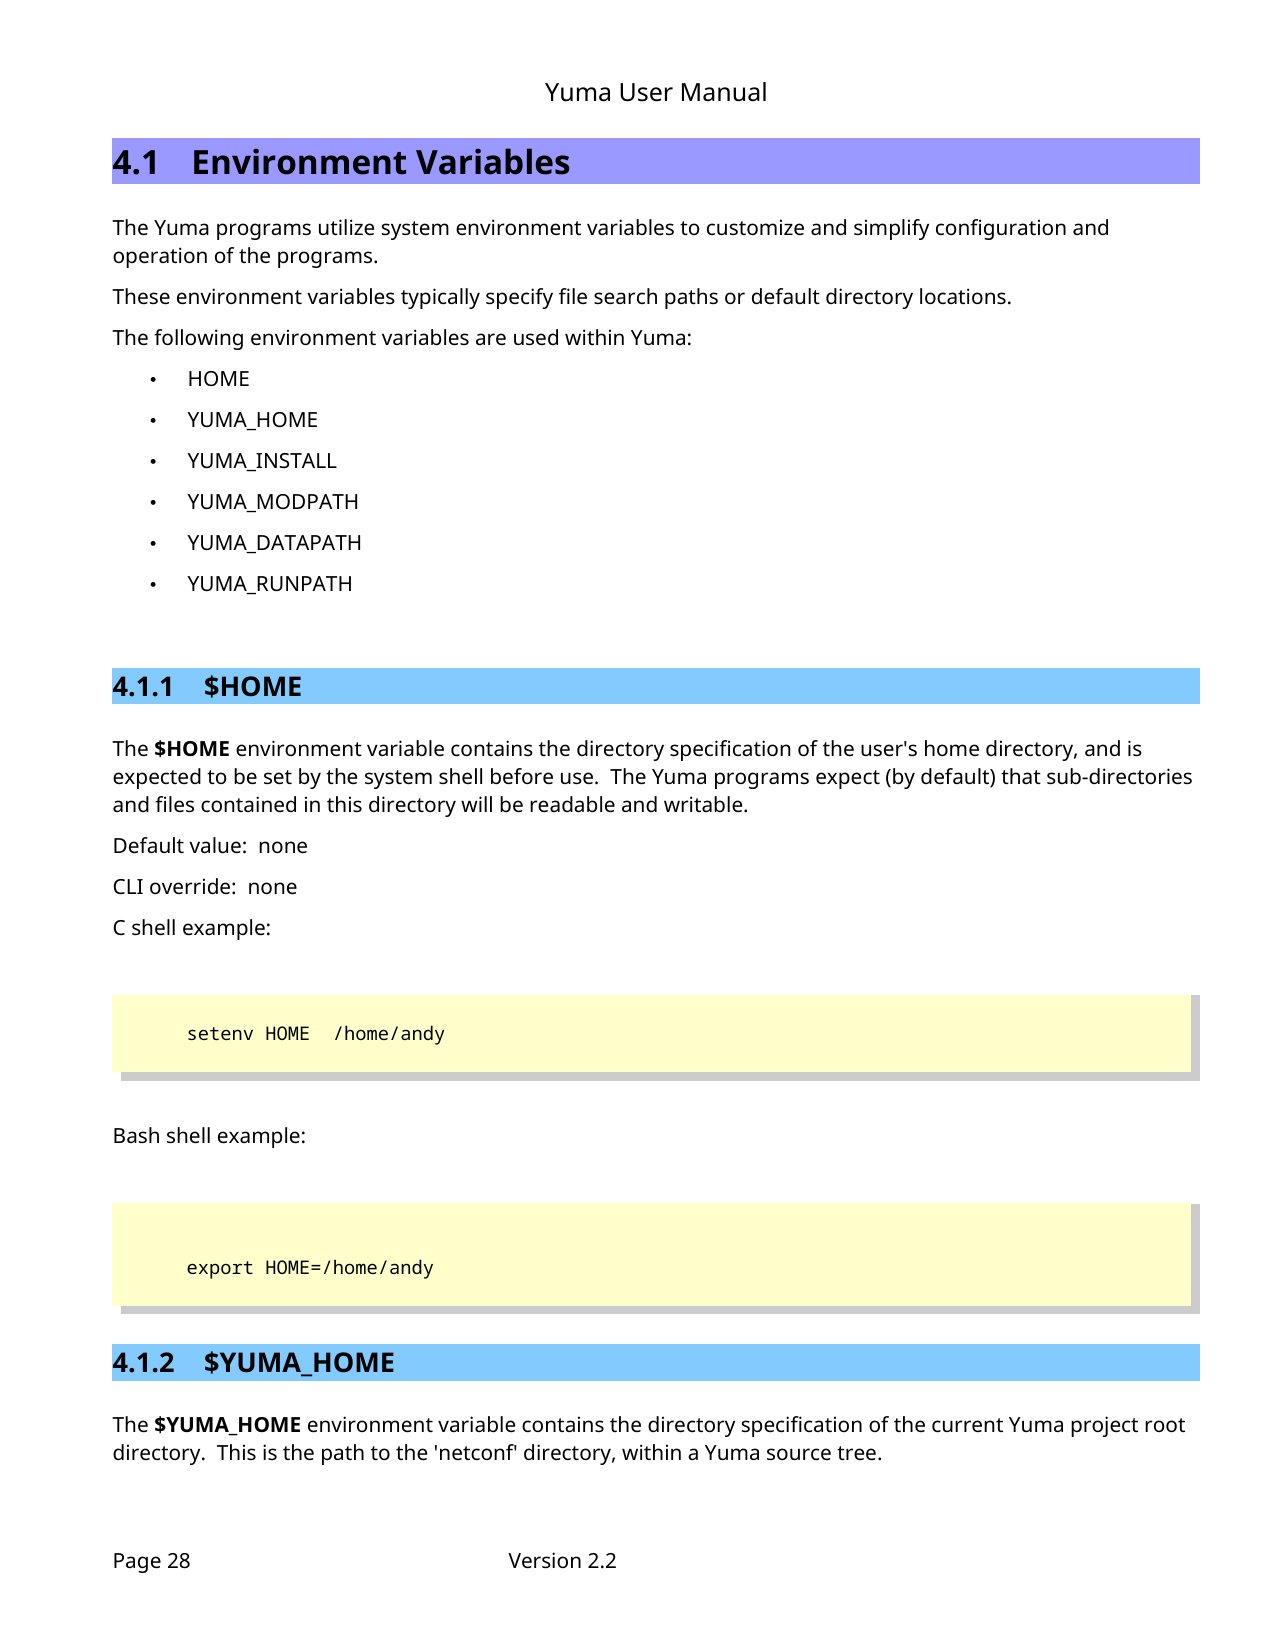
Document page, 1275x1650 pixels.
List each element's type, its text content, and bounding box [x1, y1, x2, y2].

text The following environment variables are used within Yuma: [112, 323, 1200, 352]
list YUMA_HOME [150, 405, 1200, 434]
list YUMA_RUNPATH [150, 569, 1200, 597]
text Default value: none [112, 831, 1200, 860]
list HOME [150, 364, 1200, 393]
text export HOME=/home/andy [112, 1229, 1191, 1306]
text CLI override: none [112, 872, 1200, 901]
text setenv HOME /home/andy [112, 995, 1191, 1072]
text The $HOME environment variable contains the directory specification of the user's home directory, and is expected to be set by the system shell before use. The Yuma programs expect (by default) that sub-directories and files contained in this directory will be readable and writable. [112, 734, 1200, 819]
text Bash shell example: [112, 1122, 1200, 1150]
list YUMA_INSTALL [150, 446, 1200, 475]
subtitle $YUMA_HOME [112, 1344, 1200, 1381]
text The Yuma programs utilize system environment variables to customize and simplify configuration and operation of the programs. [112, 213, 1200, 270]
subtitle $HOME [112, 668, 1200, 704]
subtitle Environment Variables [112, 138, 1200, 184]
text C shell example: [112, 913, 1200, 942]
text These environment variables typically specify file search paths or default directory locations. [112, 282, 1200, 311]
list YUMA_DATAPATH [150, 528, 1200, 557]
list YUMA_MODPATH [150, 487, 1200, 516]
text The $YUMA_HOME environment variable contains the directory specification of the current Yuma project root directory. This is the path to the 'netconf' directory, within a Yuma source tree. [112, 1410, 1200, 1467]
